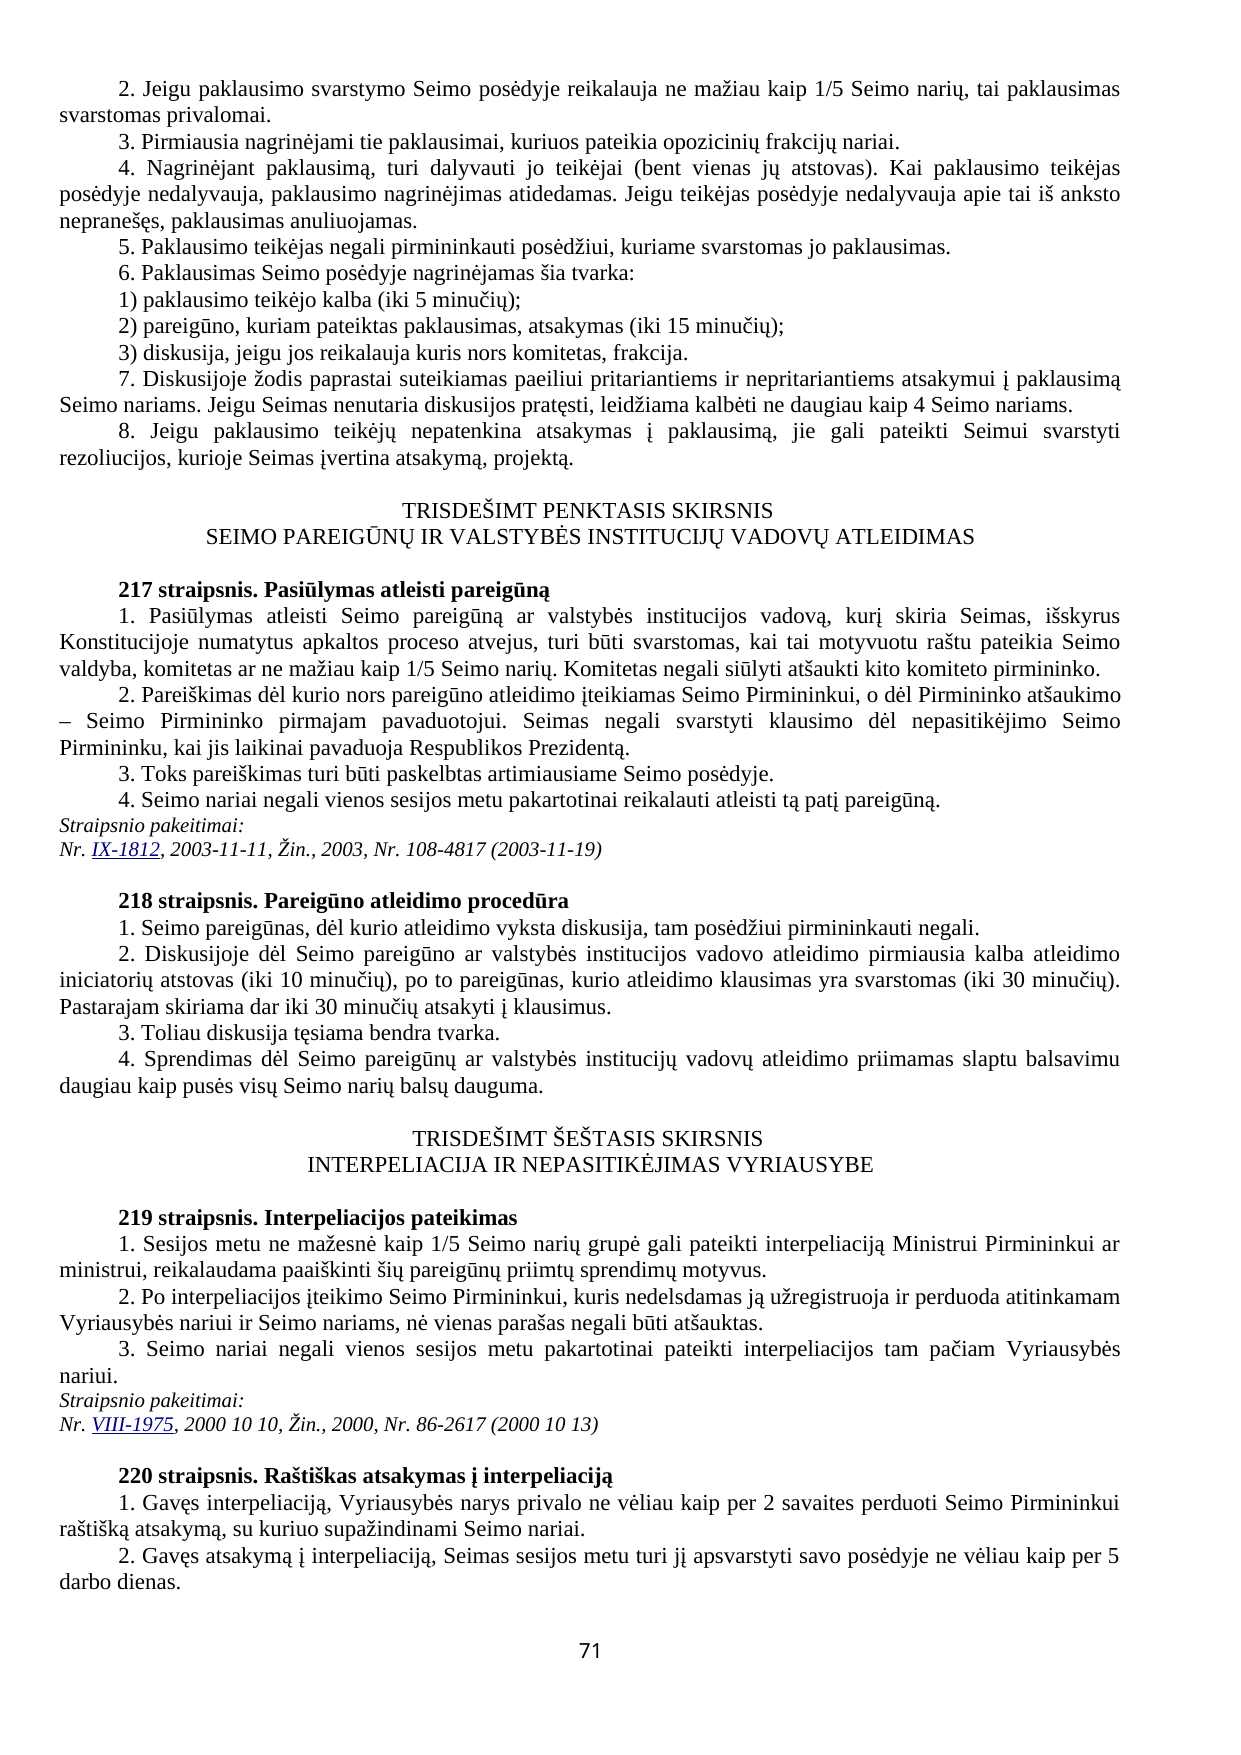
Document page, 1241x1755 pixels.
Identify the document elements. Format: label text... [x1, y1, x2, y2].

text 220 straipsnis. Raštiškas atsakymas į interpeliaciją [59, 1463, 1122, 1489]
text 2. Jeigu paklausimo svarstymo Seimo posėdyje reikalauja ne mažiau kaip 1/5 Seimo narių, tai paklausimas svarstomas privalomai. [59, 75, 1122, 128]
text 5. Paklausimo teikėjas negali pirmininkauti posėdžiui, kuriame svarstomas jo paklausimas. [59, 233, 1122, 259]
text 1) paklausimo teikėjo kalba (iki 5 minučių); [59, 286, 1122, 312]
text 7. Diskusijoje žodis paprastai suteikiamas paeiliui pritariantiems ir nepritariantiems atsakymui į paklausimą Seimo nariams. Jeigu Seimas nenutaria diskusijos pratęsti, leidžiama kalbėti ne daugiau kaip 4 Seimo nariams. [59, 365, 1122, 418]
text 217 straipsnis. Pasiūlymas atleisti pareigūną [59, 576, 1122, 602]
text Nr. VIII-1975, 2000 10 10, Žin., 2000, Nr. 86-2617 (2000 10 13) [59, 1412, 1122, 1436]
text 3. Toks pareiškimas turi būti paskelbtas artimiausiame Seimo posėdyje. [59, 760, 1122, 787]
text 2. Gavęs atsakymą į interpeliaciją, Seimas sesijos metu turi jį apsvarstyti savo posėdyje ne vėliau kaip per 5 darbo dienas. [59, 1542, 1122, 1594]
text 1. Seimo pareigūnas, dėl kurio atleidimo vyksta diskusija, tam posėdžiui pirmininkauti negali. [59, 914, 1122, 940]
text 2) pareigūno, kuriam pateiktas paklausimas, atsakymas (iki 15 minučių); [59, 312, 1122, 338]
text 8. Jeigu paklausimo teikėjų nepatenkina atsakymas į paklausimą, jie gali pateikti Seimui svarstyti rezoliucijos, kurioje Seimas įvertina atsakymą, projektą. [59, 418, 1122, 470]
text 3. Seimo nariai negali vienos sesijos metu pakartotinai pateikti interpeliacijos tam pačiam Vyriausybės nariui. [59, 1335, 1122, 1388]
text 4. Seimo nariai negali vienos sesijos metu pakartotinai reikalauti atleisti tą patį pareigūną. [59, 787, 1122, 813]
text 6. Paklausimas Seimo posėdyje nagrinėjamas šia tvarka: [59, 259, 1122, 286]
text 3. Pirmiausia nagrinėjami tie paklausimai, kuriuos pateikia opozicinių frakcijų nariai. [59, 128, 1122, 154]
text 2. Diskusijoje dėl Seimo pareigūno ar valstybės institucijos vadovo atleidimo pirmiausia kalba atleidimo iniciatorių atstovas (iki 10 minučių), po to pareigūnas, kurio atleidimo klausimas yra svarstomas (iki 30 minučių). Pastarajam skiriama dar iki 30 minučių atsakyti į klausimus. [59, 940, 1122, 1019]
text 219 straipsnis. Interpeliacijos pateikimas [59, 1204, 1122, 1230]
text TRISDEŠIMT ŠEŠTASIS SKIRSNIS [59, 1124, 1122, 1151]
text 1. Gavęs interpeliaciją, Vyriausybės narys privalo ne vėliau kaip per 2 savaites perduoti Seimo Pirmininkui raštišką atsakymą, su kuriuo supažindinami Seimo nariai. [59, 1489, 1122, 1542]
text Nr. IX-1812, 2003-11-11, Žin., 2003, Nr. 108-4817 (2003-11-19) [59, 837, 1122, 861]
text 1. Pasiūlymas atleisti Seimo pareigūną ar valstybės institucijos vadovą, kurį skiria Seimas, išskyrus Konstitucijoje numatytus apkaltos proceso atvejus, turi būti svarstomas, kai tai motyvuotu raštu pateikia Seimo valdyba, komitetas ar ne mažiau kaip 1/5 Seimo narių. Komitetas negali siūlyti atšaukti kito komiteto pirmininko. [59, 602, 1122, 681]
text 4. Nagrinėjant paklausimą, turi dalyvauti jo teikėjai (bent vienas jų atstovas). Kai paklausimo teikėjas posėdyje nedalyvauja, paklausimo nagrinėjimas atidedamas. Jeigu teikėjas posėdyje nedalyvauja apie tai iš anksto nepranešęs, paklausimas anuliuojamas. [59, 154, 1122, 233]
text 3. Toliau diskusija tęsiama bendra tvarka. [59, 1019, 1122, 1046]
text 1. Sesijos metu ne mažesnė kaip 1/5 Seimo narių grupė gali pateikti interpeliaciją Ministrui Pirmininkui ar ministrui, reikalaudama paaiškinti šių pareigūnų priimtų sprendimų motyvus. [59, 1230, 1122, 1283]
text 2. Po interpeliacijos įteikimo Seimo Pirmininkui, kuris nedelsdamas ją užregistruoja ir perduoda atitinkamam Vyriausybės nariui ir Seimo nariams, nė vienas parašas negali būti atšauktas. [59, 1283, 1122, 1335]
text 4. Sprendimas dėl Seimo pareigūnų ar valstybės institucijų vadovų atleidimo priimamas slaptu balsavimu daugiau kaip pusės visų Seimo narių balsų dauguma. [59, 1046, 1122, 1098]
text 218 straipsnis. Pareigūno atleidimo procedūra [59, 887, 1122, 914]
text Straipsnio pakeitimai: [59, 813, 1122, 837]
text 3) diskusija, jeigu jos reikalauja kuris nors komitetas, frakcija. [59, 338, 1122, 365]
text INTERPELIACIJA IR NEPASITIKĖJIMAS VYRIAUSYBE [59, 1151, 1122, 1177]
text Straipsnio pakeitimai: [59, 1388, 1122, 1412]
text TRISDEŠIMT PENKTASIS SKIRSNIS [59, 497, 1122, 523]
text SEIMO PAREIGŪNŲ IR VALSTYBĖS INSTITUCIJŲ VADOVŲ ATLEIDIMAS [59, 523, 1122, 549]
text 2. Pareiškimas dėl kurio nors pareigūno atleidimo įteikiamas Seimo Pirmininkui, o dėl Pirmininko atšaukimo – Seimo Pirmininko pirmajam pavaduotojui. Seimas negali svarstyti klausimo dėl nepasitikėjimo Seimo Pirmininku, kai jis laikinai pavaduoja Respublikos Prezidentą. [59, 681, 1122, 760]
